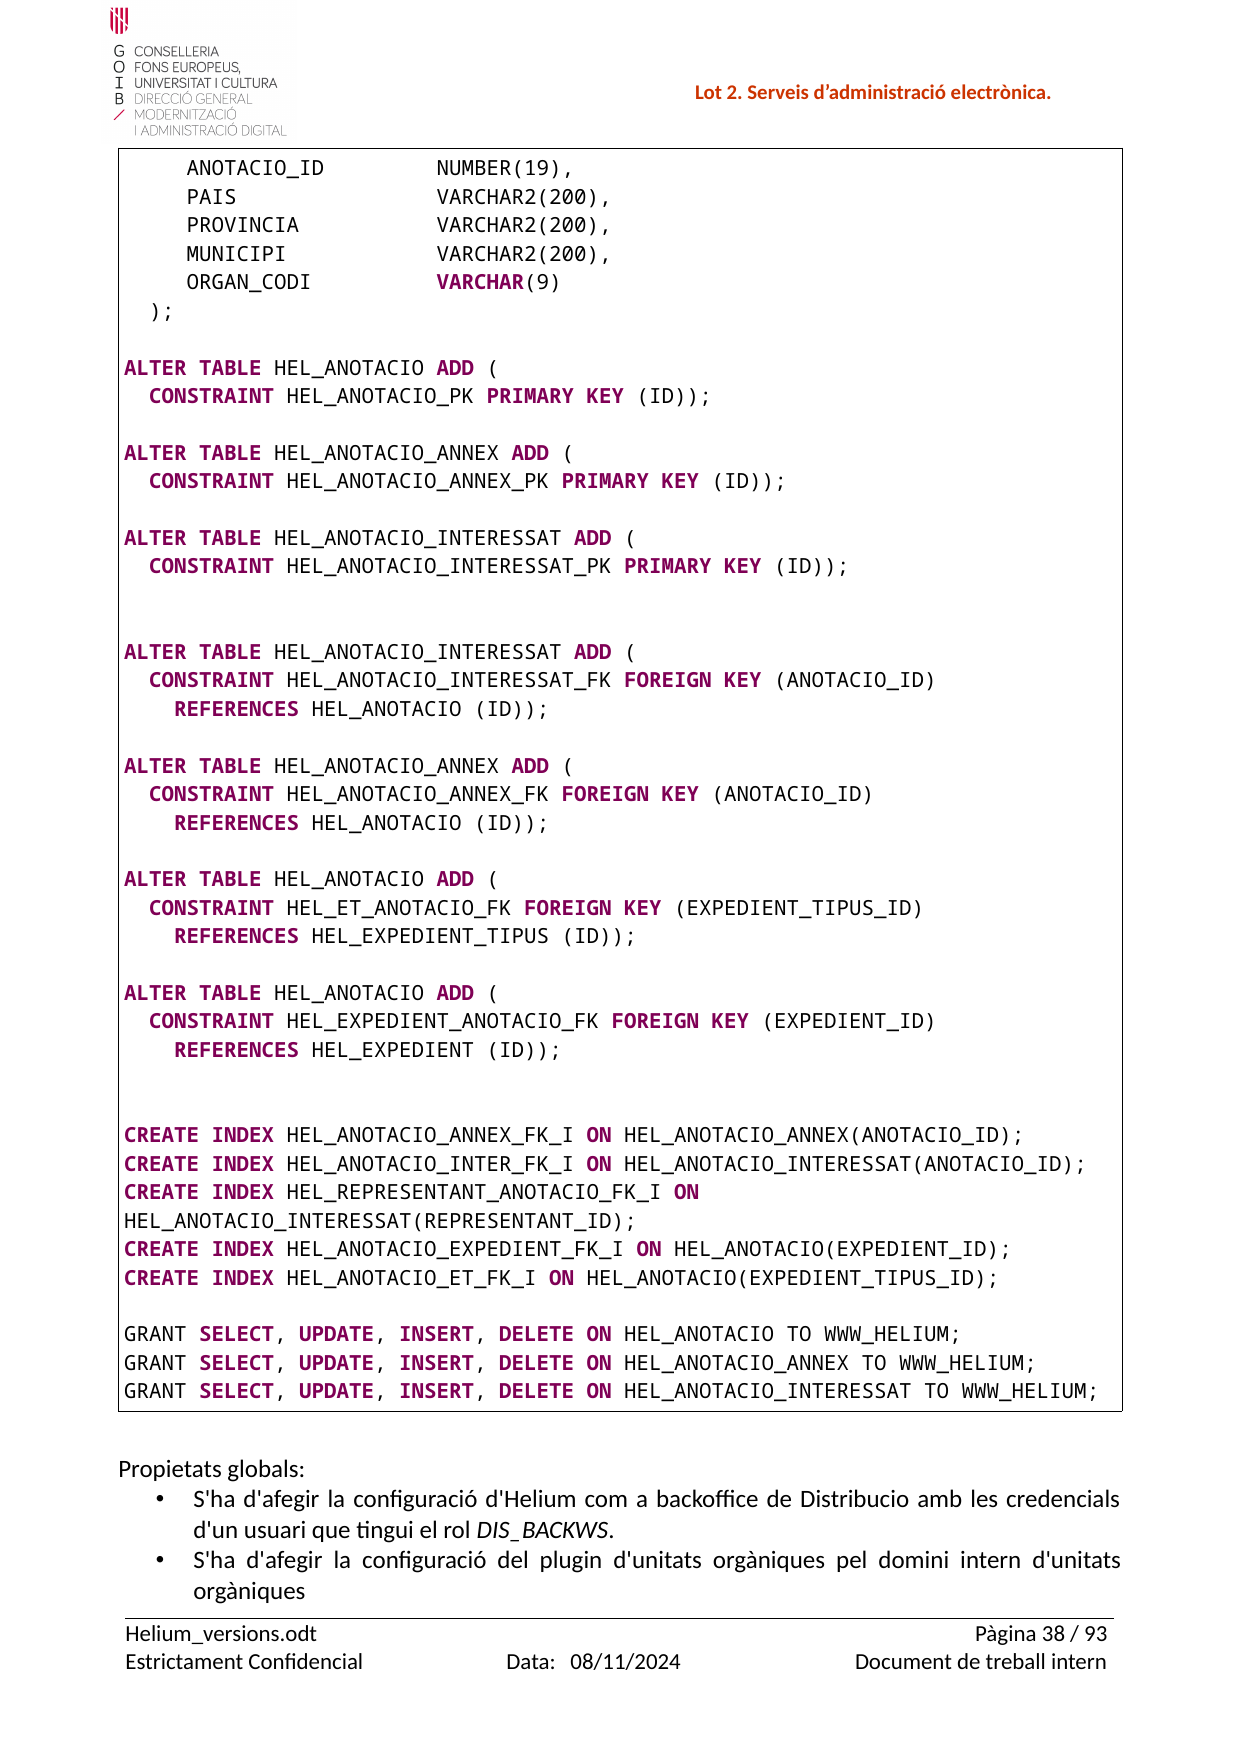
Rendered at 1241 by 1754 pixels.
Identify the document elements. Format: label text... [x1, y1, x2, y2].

list S'ha d'afegir la configuració d'Helium com a backoffice de Distribucio amb les credencials d'un usuari que tingui el rol DIS_BACKWS. [156, 1483, 1122, 1544]
text Propietats globals: [118, 1453, 1122, 1483]
picture [100, 0, 297, 144]
list S'ha d'afegir la configuració del plugin d'unitats orgàniques pel domini intern d'unitats orgàniques [156, 1544, 1122, 1606]
table_header ANOTACIO_ID NUMBER(19), PAIS VARCHAR2(200), PROVINCIA VARCHAR2(200), MUNICIPI VARCHAR2(200), ORGAN_CODI VARCHAR(9) ); ALTER TABLE HEL_ANOTACIO ADD ( CONSTRAINT HEL_ANOTACIO_PK PRIMARY KEY (ID)); ALTER TABLE HEL_ANOTACIO_ANNEX ADD ( CONSTRAINT HEL_ANOTACIO_ANNEX_PK PRIMARY KEY (ID)); ALTER TABLE HEL_ANOTACIO_INTERESSAT ADD ( CONSTRAINT HEL_ANOTACIO_INTERESSAT_PK PRIMARY KEY (ID)); ALTER TABLE HEL_ANOTACIO_INTERESSAT ADD ( CONSTRAINT HEL_ANOTACIO_INTERESSAT_FK FOREIGN KEY (ANOTACIO_ID) REFERENCES HEL_ANOTACIO (ID)); ALTER TABLE HEL_ANOTACIO_ANNEX ADD ( CONSTRAINT HEL_ANOTACIO_ANNEX_FK FOREIGN KEY (ANOTACIO_ID) REFERENCES HEL_ANOTACIO (ID)); ALTER TABLE HEL_ANOTACIO ADD ( CONSTRAINT HEL_ET_ANOTACIO_FK FOREIGN KEY (EXPEDIENT_TIPUS_ID) REFERENCES HEL_EXPEDIENT_TIPUS (ID)); ALTER TABLE HEL_ANOTACIO ADD ( CONSTRAINT HEL_EXPEDIENT_ANOTACIO_FK FOREIGN KEY (EXPEDIENT_ID) REFERENCES HEL_EXPEDIENT (ID)); CREATE INDEX HEL_ANOTACIO_ANNEX_FK_I ON HEL_ANOTACIO_ANNEX(ANOTACIO_ID); CREATE INDEX HEL_ANOTACIO_INTER_FK_I ON HEL_ANOTACIO_INTERESSAT(ANOTACIO_ID); CREATE INDEX HEL_REPRESENTANT_ANOTACIO_FK_I ON HEL_ANOTACIO_INTERESSAT(REPRESENTANT_ID); CREATE INDEX HEL_ANOTACIO_EXPEDIENT_FK_I ON HEL_ANOTACIO(EXPEDIENT_ID); CREATE INDEX HEL_ANOTACIO_ET_FK_I ON HEL_ANOTACIO(EXPEDIENT_TIPUS_ID); GRANT SELECT, UPDATE, INSERT, DELETE ON HEL_ANOTACIO TO WWW_HELIUM; GRANT SELECT, UPDATE, INSERT, DELETE ON HEL_ANOTACIO_ANNEX TO WWW_HELIUM; GRANT SELECT, UPDATE, INSERT, DELETE ON HEL_ANOTACIO_INTERESSAT TO WWW_HELIUM; [119, 149, 1122, 1411]
